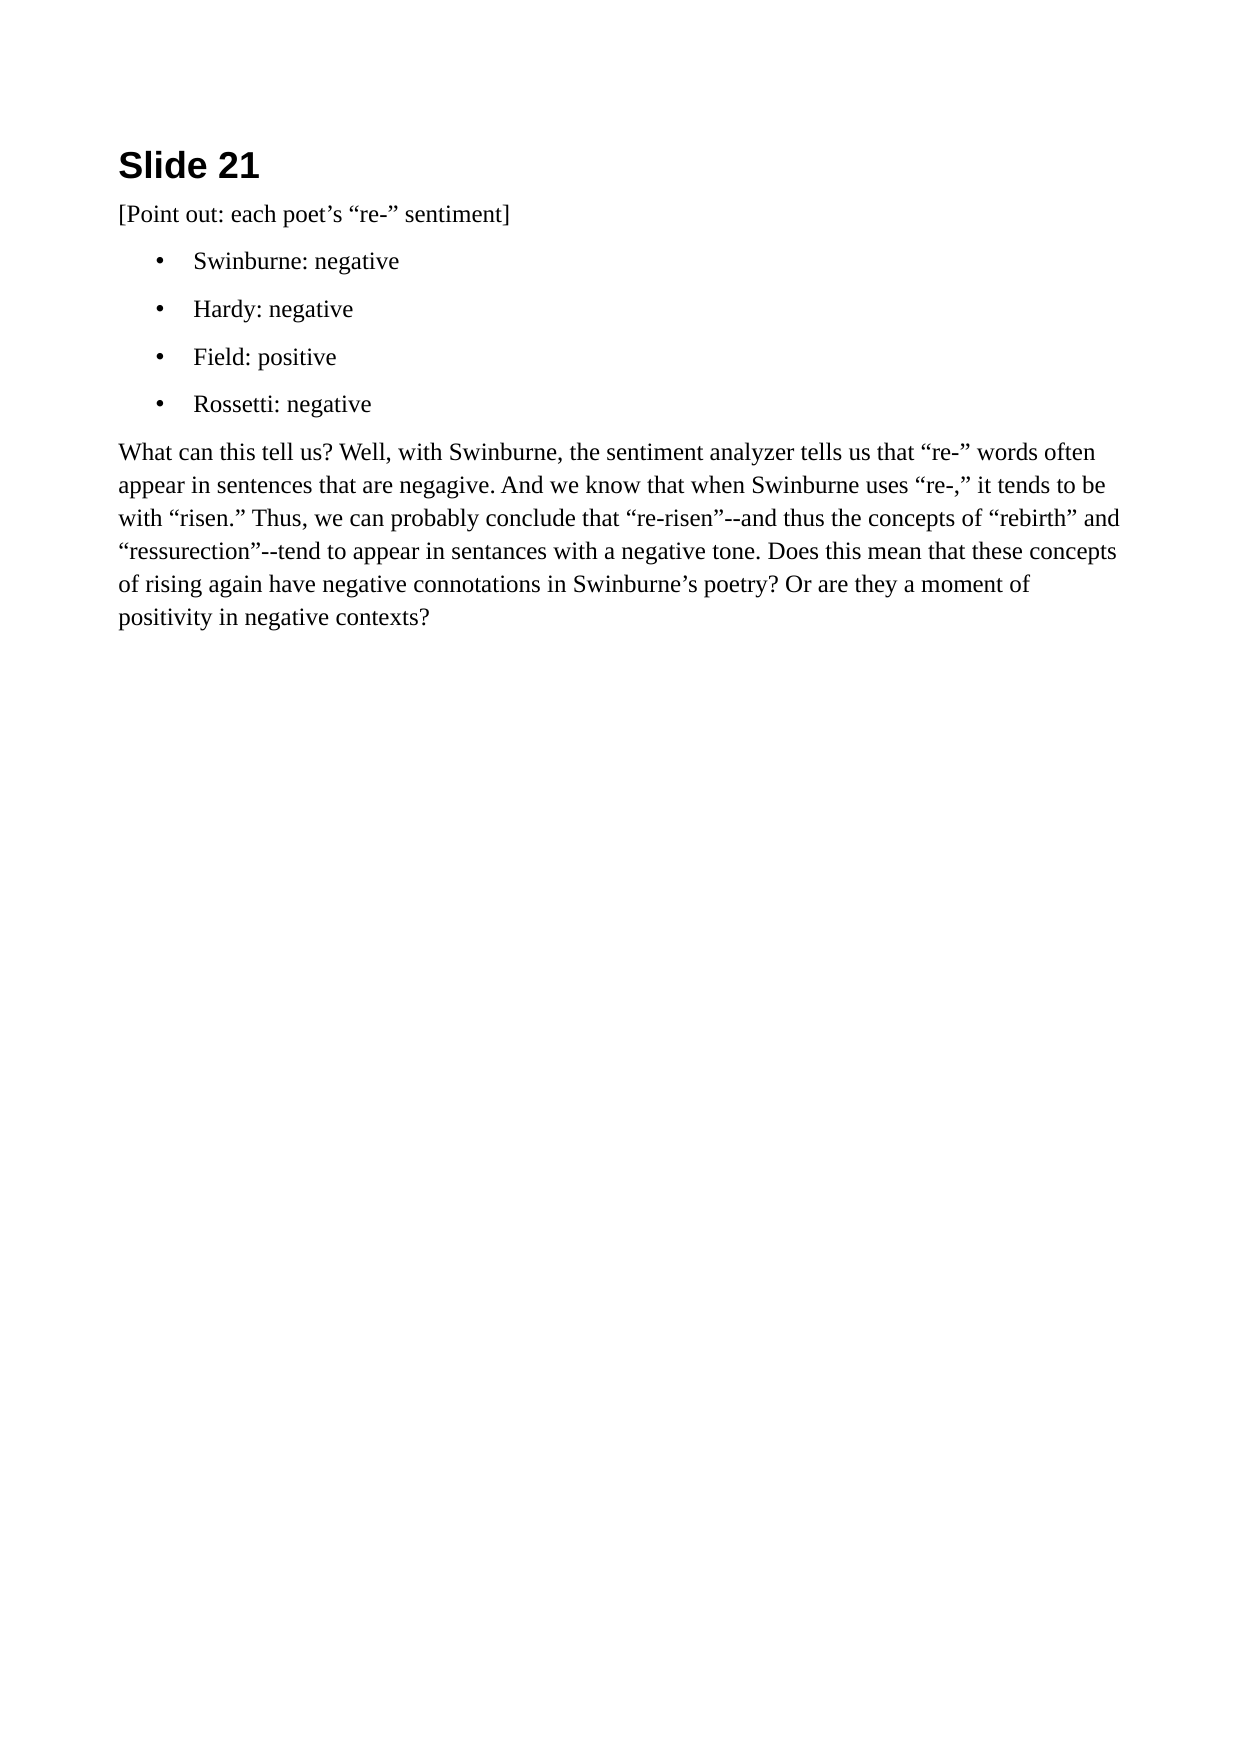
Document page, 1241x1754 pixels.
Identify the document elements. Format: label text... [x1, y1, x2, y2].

list Field: positive [156, 342, 1122, 370]
list Rossetti: negative [156, 389, 1122, 418]
list Swinburne: negative [156, 246, 1122, 275]
text [Point out: each poet’s “re-” sentiment] [118, 199, 1122, 227]
list Hardy: negative [156, 294, 1122, 323]
subtitle Slide 21 [118, 143, 1122, 186]
text What can this tell us? Well, with Swinburne, the sentiment analyzer tells us that “re-” words often appear in sentences that are negagive. And we know that when Swinburne uses “re-,” it tends to be with “risen.” Thus, we can probably conclude that “re-risen”--and thus the concepts of “rebirth” and “ressurection”--tend to appear in sentances with a negative tone. Does this mean that these concepts of rising again have negative connotations in Swinburne’s poetry? Or are they a moment of positivity in negative contexts? [118, 437, 1122, 631]
